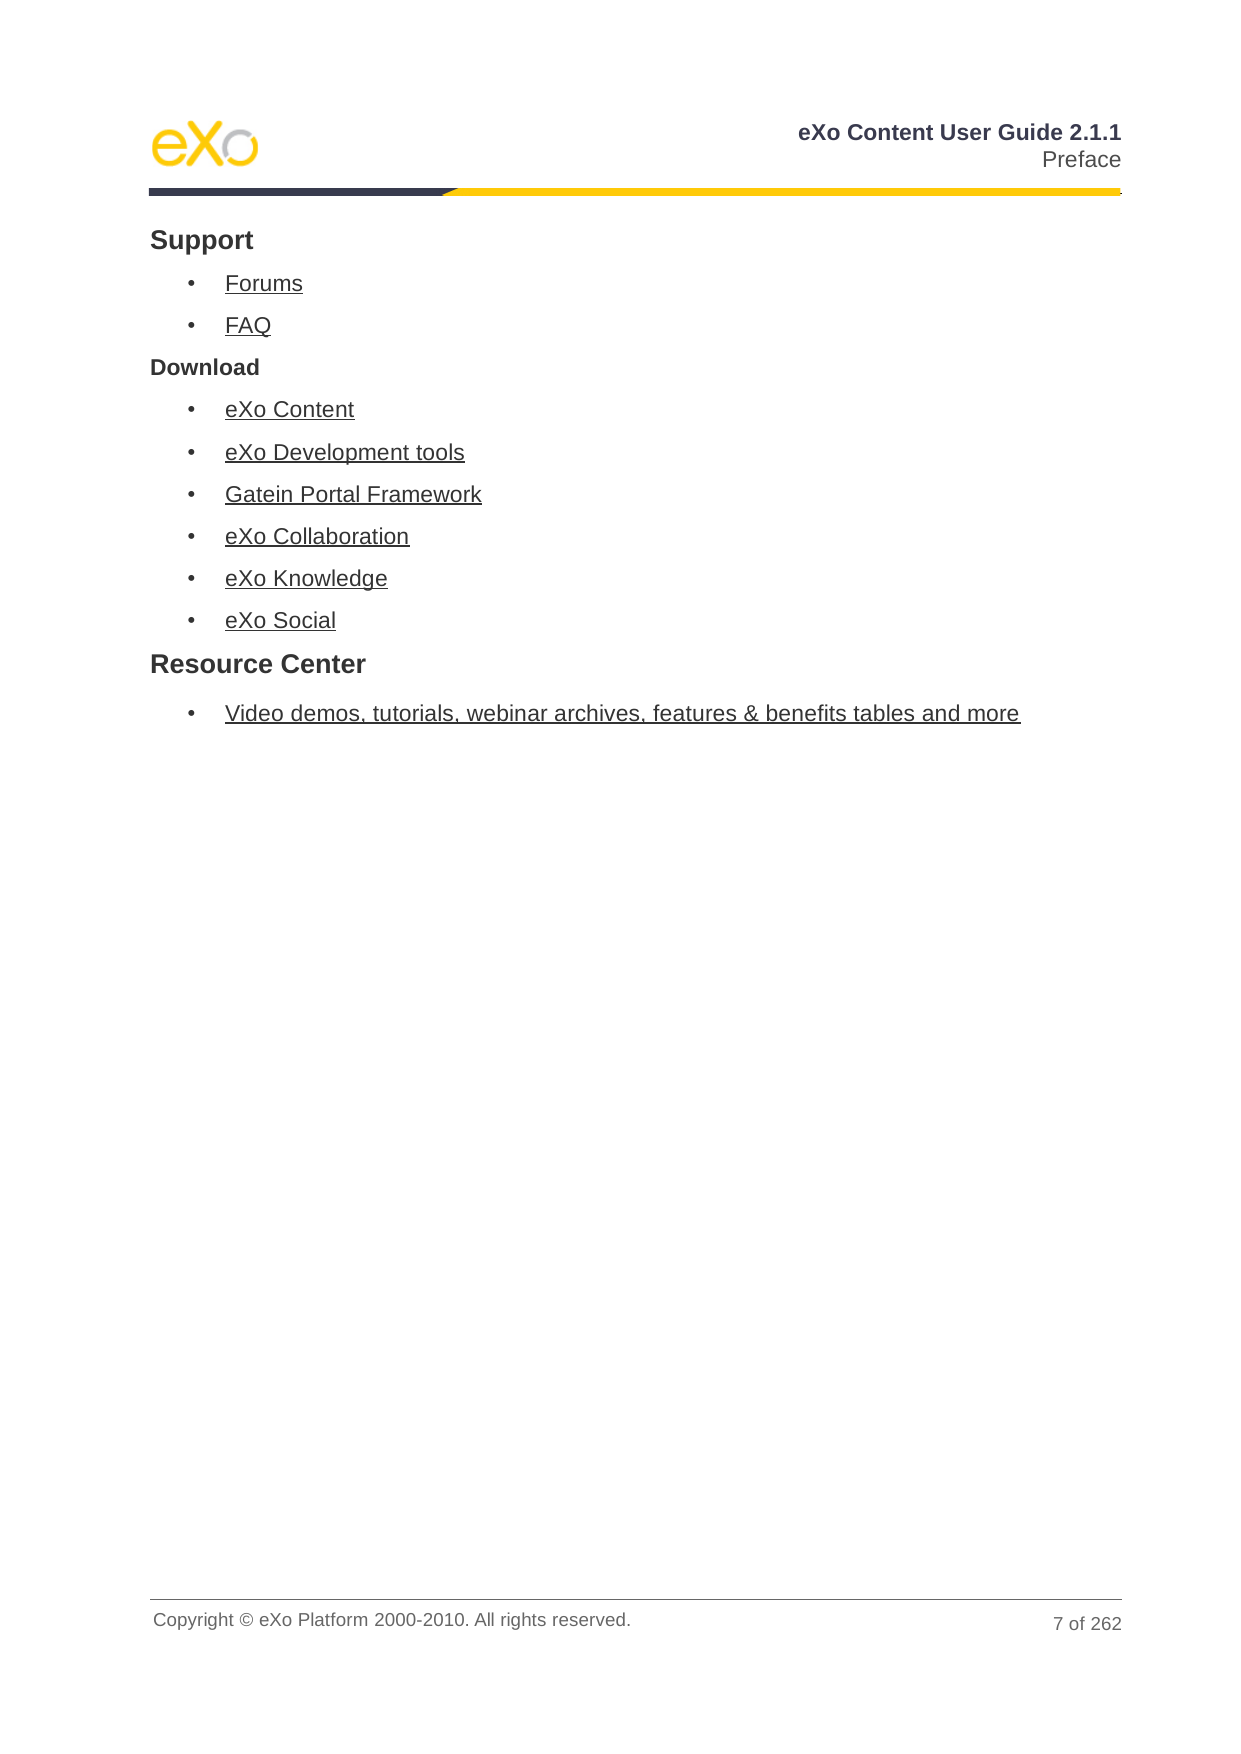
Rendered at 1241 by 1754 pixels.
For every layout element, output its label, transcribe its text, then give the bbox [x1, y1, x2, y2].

list Resource Center [112, 648, 1122, 679]
list eXo Knowledge [187, 564, 1122, 591]
text Support [150, 223, 1122, 254]
list eXo Collaboration [187, 522, 1122, 549]
list eXo Development tools [187, 438, 1122, 465]
list eXo Social [187, 606, 1122, 633]
list FAQ [187, 312, 1122, 339]
text Download [150, 354, 1122, 381]
picture [148, 188, 1121, 196]
picture [152, 120, 259, 167]
list eXo Content [187, 396, 1122, 423]
list Forums [187, 269, 1122, 297]
list Gatein Portal Framework [187, 480, 1122, 507]
list Video demos, tutorials, webinar archives, features & benefits tables and more [187, 699, 1122, 726]
